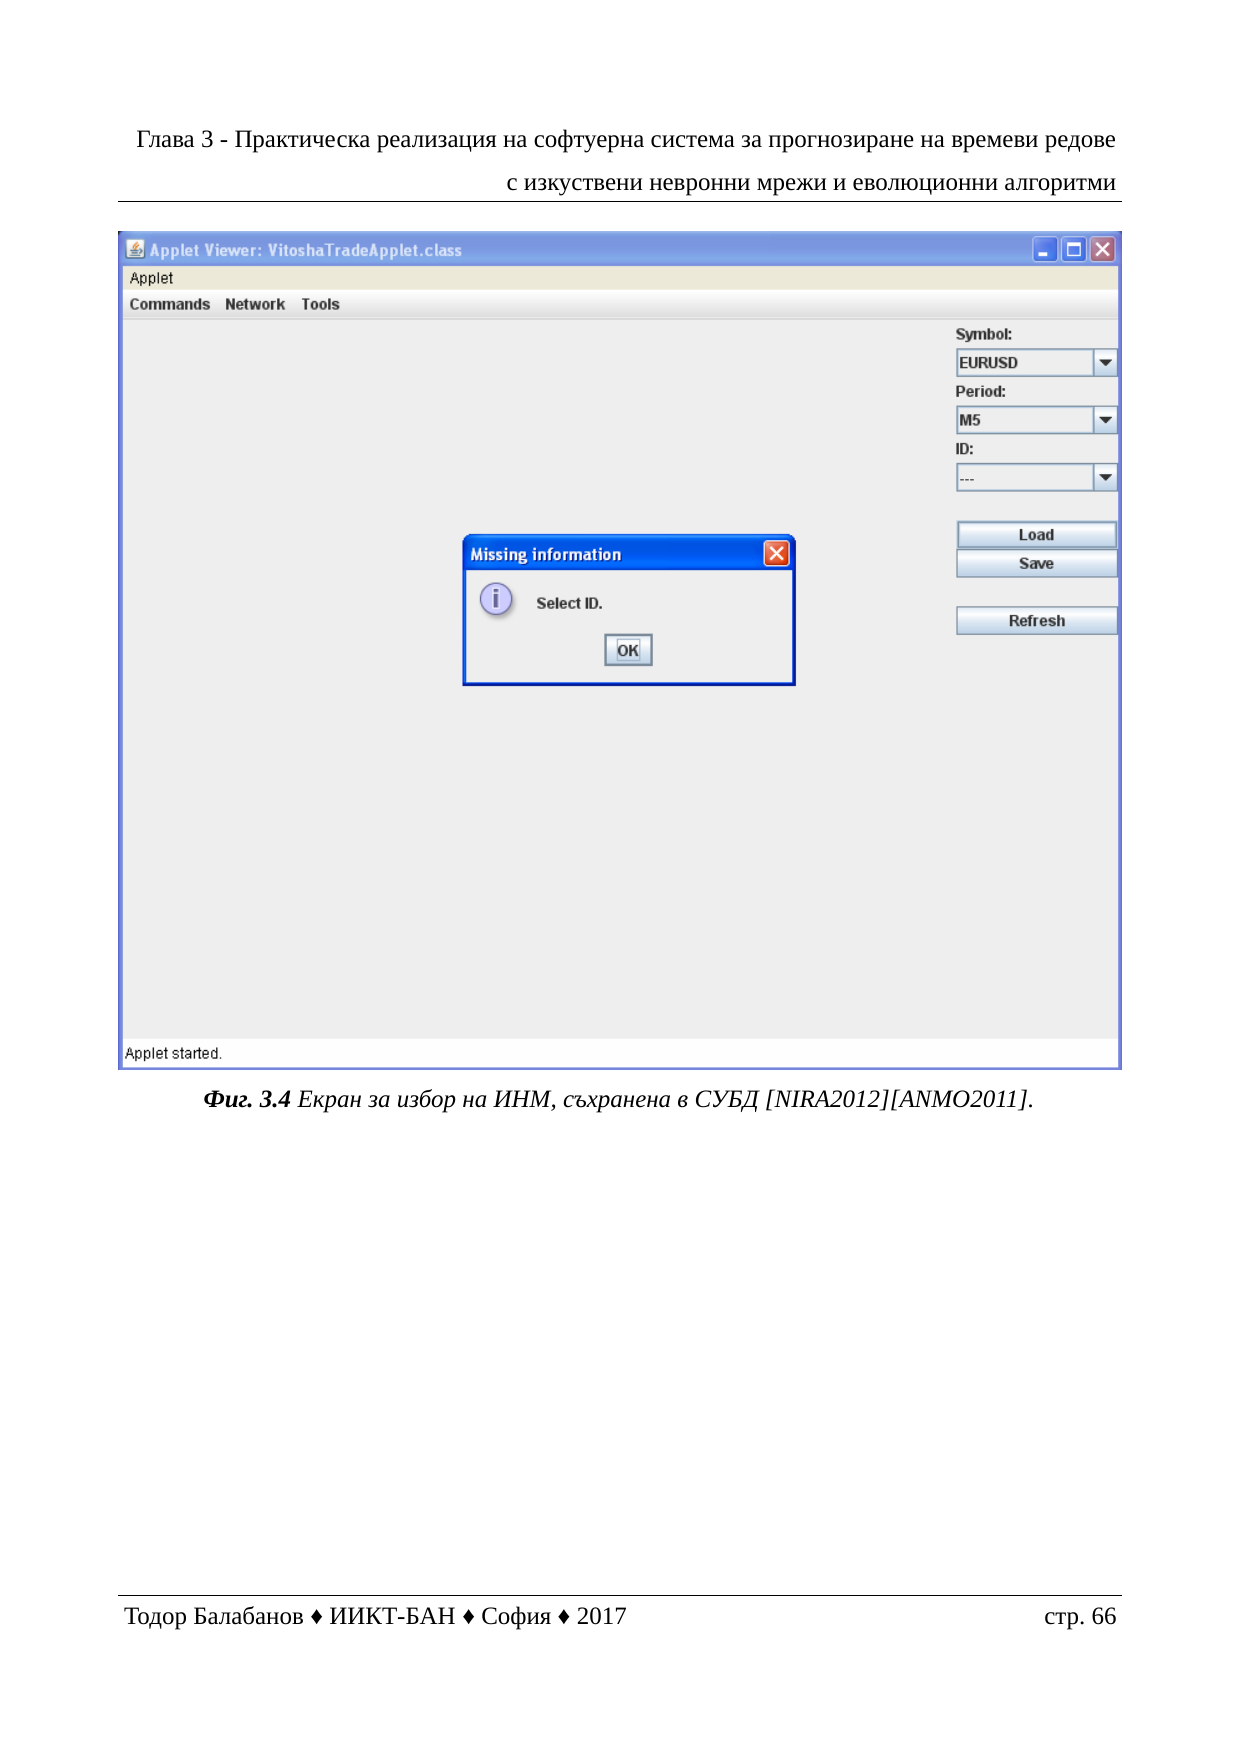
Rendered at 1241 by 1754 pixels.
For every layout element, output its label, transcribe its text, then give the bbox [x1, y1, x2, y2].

text Фиг. 3.4 Екран за избор на ИНМ, съхранена в СУБД [NIRA2012][ANMO2011]. [118, 1070, 1122, 1112]
picture [118, 231, 1122, 1070]
